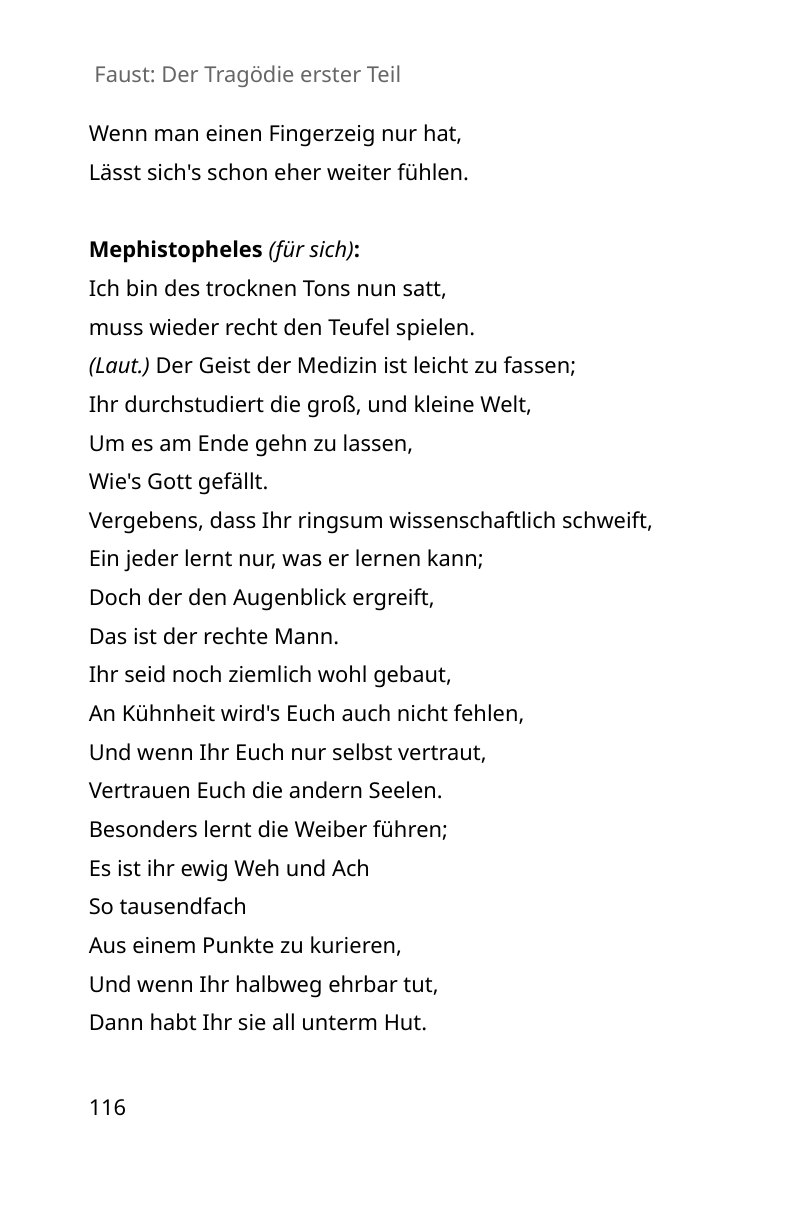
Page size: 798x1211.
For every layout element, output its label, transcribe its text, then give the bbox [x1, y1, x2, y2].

text Wenn man einen Fingerzeig nur hat, Lässt sich's schon eher weiter fühlen. [88, 118, 679, 187]
text Mephistopheles (für sich): Ich bin des trocknen Tons nun satt, muss wieder recht den Teufel spielen. (Laut.) Der Geist der Medizin ist leicht zu fassen; Ihr durchstudiert die groß, und kleine Welt, Um es am Ende gehn zu lassen, Wie's Gott gefällt. Vergebens, dass Ihr ringsum wissenschaftlich schweift, Ein jeder lernt nur, was er lernen kann; Doch der den Augenblick ergreift, Das ist der rechte Mann. Ihr seid noch ziemlich wohl gebaut, An Kühnheit wird's Euch auch nicht fehlen, Und wenn Ihr Euch nur selbst vertraut, Vertrauen Euch die andern Seelen. Besonders lernt die Weiber führen; Es ist ihr ewig Weh und Ach So tausendfach Aus einem Punkte zu kurieren, Und wenn Ihr halbweg ehrbar tut, Dann habt Ihr sie all unterm Hut. [88, 213, 679, 1037]
